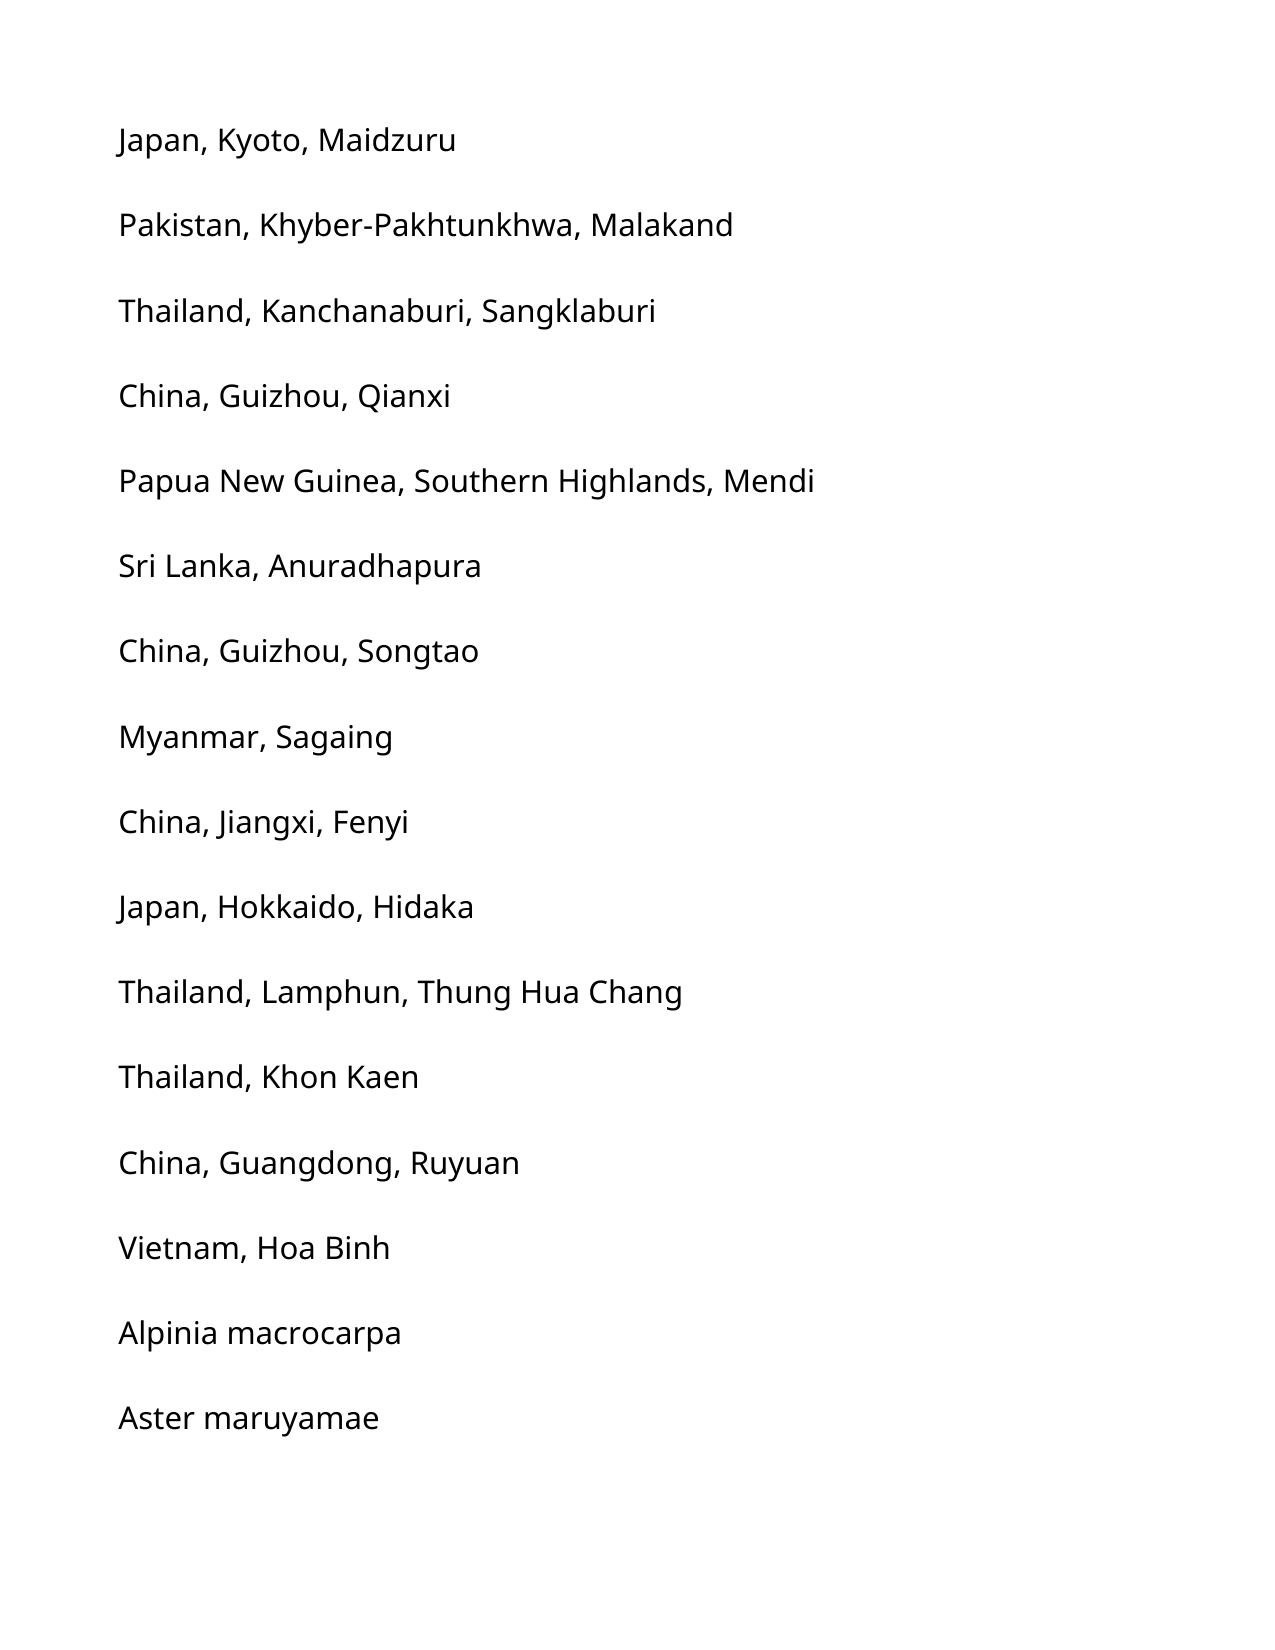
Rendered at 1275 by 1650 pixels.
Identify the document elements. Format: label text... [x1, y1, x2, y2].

text Japan, Hokkaido, Hidaka [118, 885, 1157, 970]
text China, Guangdong, Ruyuan [118, 1141, 1157, 1226]
text China, Jiangxi, Fenyi [118, 800, 1157, 885]
text Sri Lanka, Anuradhapura [118, 544, 1157, 629]
text Papua New Guinea, Southern Highlands, Mendi [118, 459, 1157, 544]
text Myanmar, Sagaing [118, 714, 1157, 800]
text Thailand, Kanchanaburi, Sangklaburi [118, 288, 1157, 374]
text Thailand, Khon Kaen [118, 1055, 1157, 1141]
text Alpinia macrocarpa [118, 1311, 1157, 1396]
text China, Guizhou, Qianxi [118, 374, 1157, 459]
text Japan, Kyoto, Maidzuru [118, 118, 1157, 203]
text Pakistan, Khyber-Pakhtunkhwa, Malakand [118, 203, 1157, 288]
text Aster maruyamae [118, 1396, 1157, 1481]
text Vietnam, Hoa Binh [118, 1226, 1157, 1311]
text China, Guizhou, Songtao [118, 629, 1157, 714]
text Thailand, Lamphun, Thung Hua Chang [118, 970, 1157, 1055]
